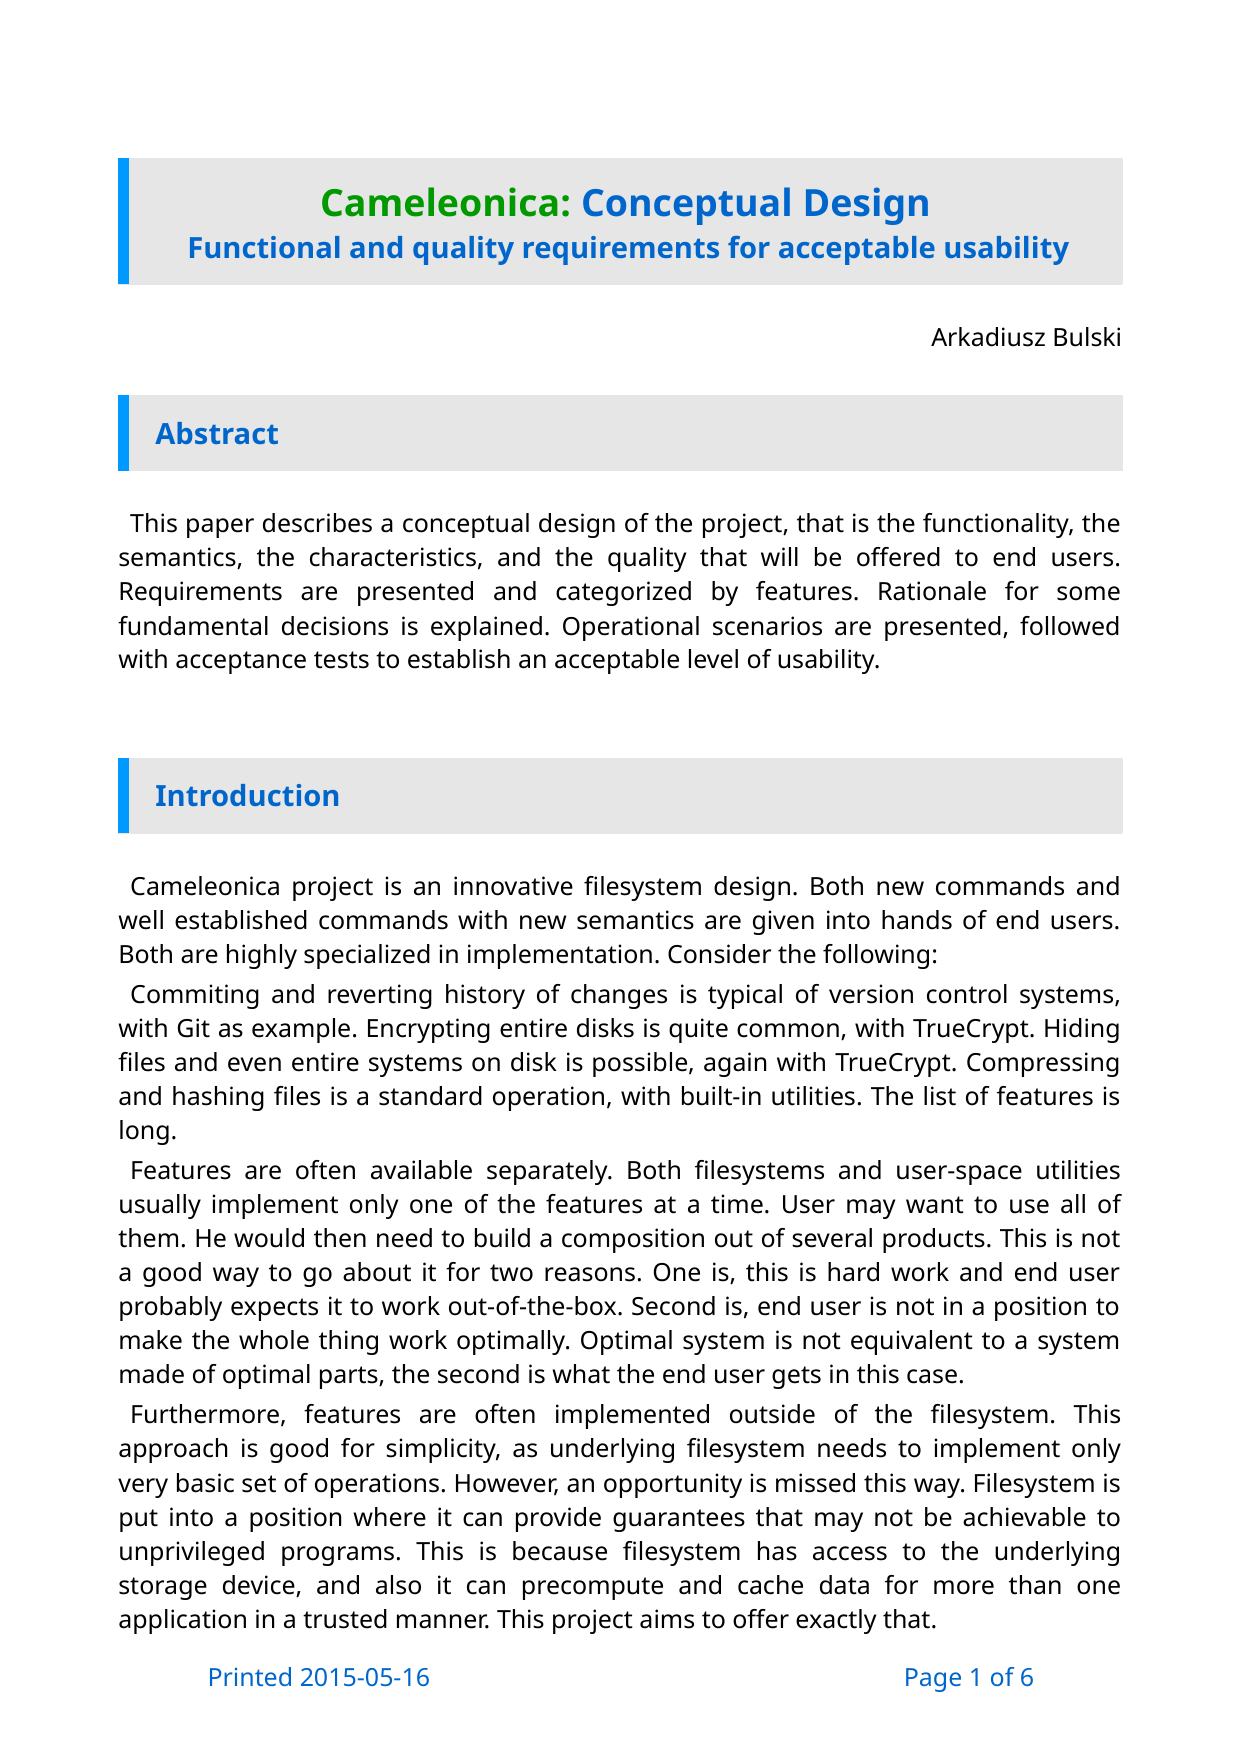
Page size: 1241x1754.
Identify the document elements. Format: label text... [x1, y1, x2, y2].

subtitle Introduction [129, 759, 1122, 833]
text This paper describes a conceptual design of the project, that is the functionality, the semantics, the characteristics, and the quality that will be offered to end users. Requirements are presented and categorized by features. Rationale for some fundamental decisions is explained. Operational scenarios are presented, followed with acceptance tests to establish an acceptable level of usability. [118, 506, 1122, 676]
title Cameleonica: Conceptual Design Functional and quality requirements for acceptable usability [129, 159, 1122, 284]
text Furthermore, features are often implemented outside of the filesystem. This approach is good for simplicity, as underlying filesystem needs to implement only very basic set of operations. However, an opportunity is missed this way. Filesystem is put into a position where it can provide guarantees that may not be achievable to unprivileged programs. This is because filesystem has access to the underlying storage device, and also it can precompute and cache data for more than one application in a trusted manner. This project aims to offer exactly that. [118, 1397, 1122, 1636]
subtitle Abstract [129, 396, 1122, 470]
text Features are often available separately. Both filesystems and user-space utilities usually implement only one of the features at a time. User may want to use all of them. He would then need to build a composition out of several products. This is not a good way to go about it for two reasons. One is, this is hard work and end user probably expects it to work out-of-the-box. Second is, end user is not in a position to make the whole thing work optimally. Optimal system is not equivalent to a system made of optimal parts, the second is what the end user gets in this case. [118, 1153, 1122, 1391]
text Commiting and reverting history of changes is typical of version control systems, with Git as example. Encrypting entire disks is quite common, with TrueCrypt. Hiding files and even entire systems on disk is possible, again with TrueCrypt. Compressing and hashing files is a standard operation, with built-in utilities. The list of features is long. [118, 976, 1122, 1147]
text Arkadiusz Bulski [118, 320, 1122, 354]
text Cameleonica project is an innovative filesystem design. Both new commands and well established commands with new semantics are given into hands of end users. Both are highly specialized in implementation. Consider the following: [118, 868, 1122, 971]
